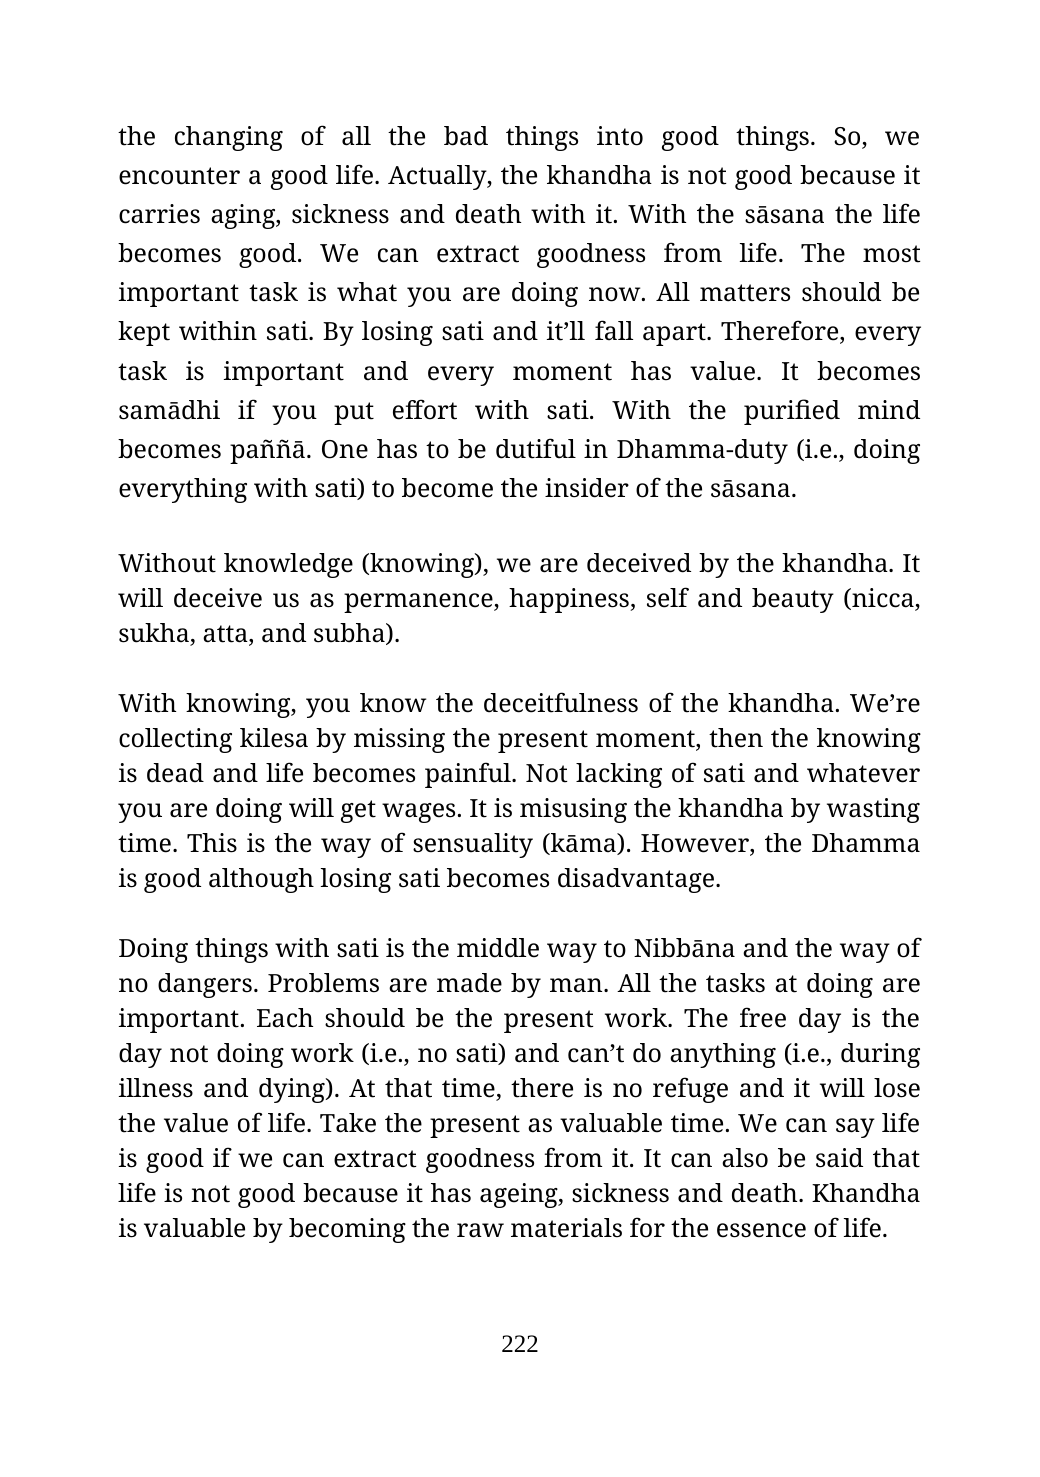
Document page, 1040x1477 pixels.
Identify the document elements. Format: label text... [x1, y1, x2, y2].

text Without knowledge (knowing), we are deceived by the khandha. It will deceive us as permanence, happiness, self and beauty (nicca, sukha, atta, and subha). [118, 545, 922, 650]
text the changing of all the bad things into good things. So, we encounter a good life. Actually, the khandha is not good because it carries aging, sickness and death with it. With the sāsana the life becomes good. We can extract goodness from life. The most important task is what you are doing now. All matters should be kept within sati. By losing sati and it’ll fall apart. Therefore, every task is important and every moment has value. It becomes samādhi if you put effort with sati. With the purified mind becomes paññā. One has to be dutiful in Dhamma-duty (i.e., doing everything with sati) to become the insider of the sāsana. [118, 118, 922, 505]
text Doing things with sati is the middle way to Nibbāna and the way of no dangers. Problems are made by man. All the tasks at doing are important. Each should be the present work. The free day is the day not doing work (i.e., no sati) and can’t do anything (i.e., during illness and dying). At that time, there is no refuge and it will lose the value of life. Take the present as valuable time. We can say life is good if we can extract goodness from it. It can also be said that life is not good because it has ageing, sickness and death. Khandha is valuable by becoming the raw materials for the essence of life. [118, 930, 922, 1245]
text With knowing, you know the deceitfulness of the khandha. We’re collecting kilesa by missing the present moment, then the knowing is dead and life becomes painful. Not lacking of sati and whatever you are doing will get wages. It is misusing the khandha by wasting time. This is the way of sensuality (kāma). However, the Dhamma is good although losing sati becomes disadvantage. [118, 685, 922, 895]
